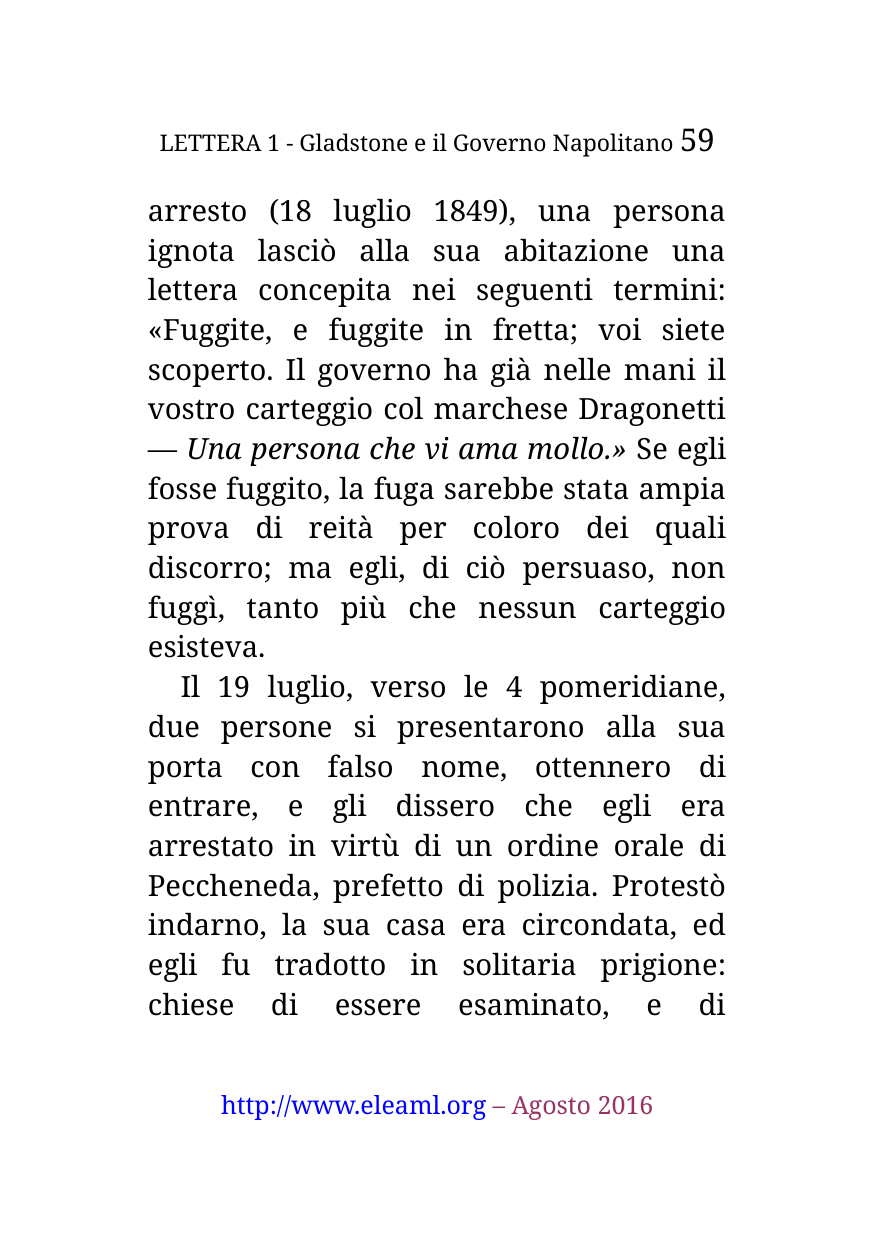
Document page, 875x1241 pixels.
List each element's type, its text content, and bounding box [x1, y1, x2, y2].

text Il 19 luglio, verso le 4 pomeridiane, due persone si presentarono alla sua porta con falso nome, ottennero di entrare, e gli dissero che egli era arrestato in virtù di un ordine orale di Peccheneda, prefetto di polizia. Protestò indarno, la sua casa era circondata, ed egli fu tradotto in solitaria prigione: chiese di essere esaminato, e di [148, 666, 726, 1024]
text arresto (18 luglio 1849), una persona ignota lasciò alla sua abitazione una lettera concepita nei seguenti termini: «Fuggite, e fuggite in fretta; voi siete scoperto. Il governo ha già nelle mani il vostro carteggio col marchese Dragonetti — Una persona che vi ama mollo.» Se egli fosse fuggito, la fuga sarebbe stata ampia prova di reità per coloro dei quali discorro; ma egli, di ciò persuaso, non fuggì, tanto più che nessun carteggio esisteva. [148, 190, 726, 666]
